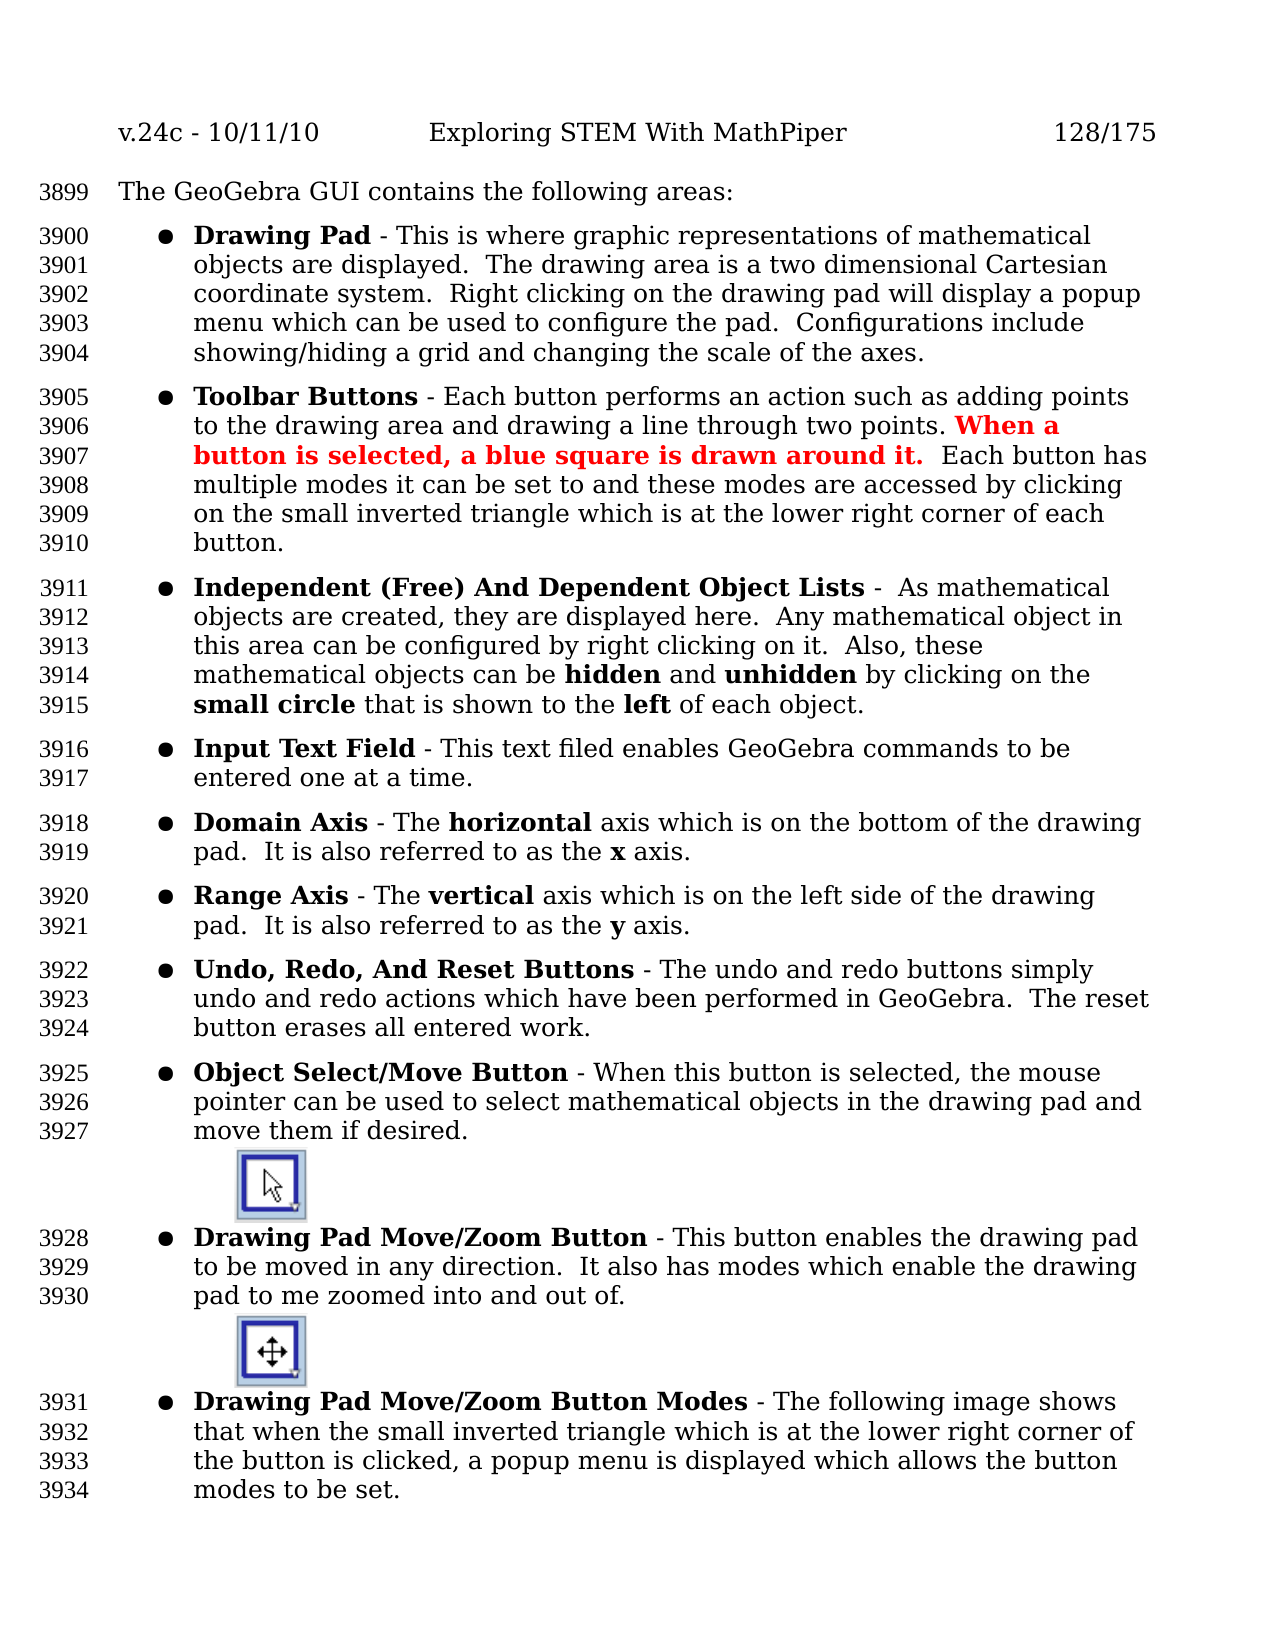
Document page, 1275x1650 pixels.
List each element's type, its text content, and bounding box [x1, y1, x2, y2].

list Drawing Pad Move/Zoom Button Modes - The following image shows that when the small inverted triangle which is at the lower right corner of the button is clicked, a popup menu is displayed which allows the button modes to be set. [156, 1385, 1157, 1504]
list Independent (Free) And Dependent Object Lists - As mathematical objects are created, they are displayed here. Any mathematical object in this area can be configured by right clicking on it. Also, these mathematical objects can be hidden and unhidden by clicking on the small circle that is shown to the left of each object. [156, 573, 1157, 719]
list Input Text Field - This text filed enables GeoGebra commands to be entered one at a time. [156, 734, 1157, 793]
list Range Axis - The vertical axis which is on the left side of the drawing pad. It is also referred to as the y axis. [156, 881, 1157, 940]
list Drawing Pad Move/Zoom Button - This button enables the drawing pad to be moved in any direction. It also has modes which enable the drawing pad to me zoomed into and out of. [156, 1220, 1157, 1310]
list Undo, Redo, And Reset Buttons - The undo and redo buttons simply undo and redo actions which have been performed in GeoGebra. The reset button erases all entered work. [156, 955, 1157, 1043]
list Domain Axis - The horizontal axis which is on the bottom of the drawing pad. It is also referred to as the x axis. [156, 808, 1157, 866]
picture [234, 1313, 308, 1388]
picture [234, 1147, 308, 1223]
list Object Select/Move Button - When this button is selected, the mouse pointer can be used to select mathematical objects in the drawing pad and move them if desired. [156, 1058, 1157, 1146]
list Drawing Pad - This is where graphic representations of mathematical objects are displayed. The drawing area is a two dimensional Cartesian coordinate system. Right clicking on the drawing pad will display a popup menu which can be used to configure the pad. Configurations include showing/hiding a grid and changing the scale of the axes. [156, 221, 1157, 367]
text The GeoGebra GUI contains the following areas: [118, 177, 1157, 206]
list Toolbar Buttons - Each button performs an action such as adding points to the drawing area and drawing a line through two points. When a button is selected, a blue square is drawn around it. Each button has multiple modes it can be set to and these modes are accessed by clicking on the small inverted triangle which is at the lower right corner of each button. [156, 382, 1157, 558]
